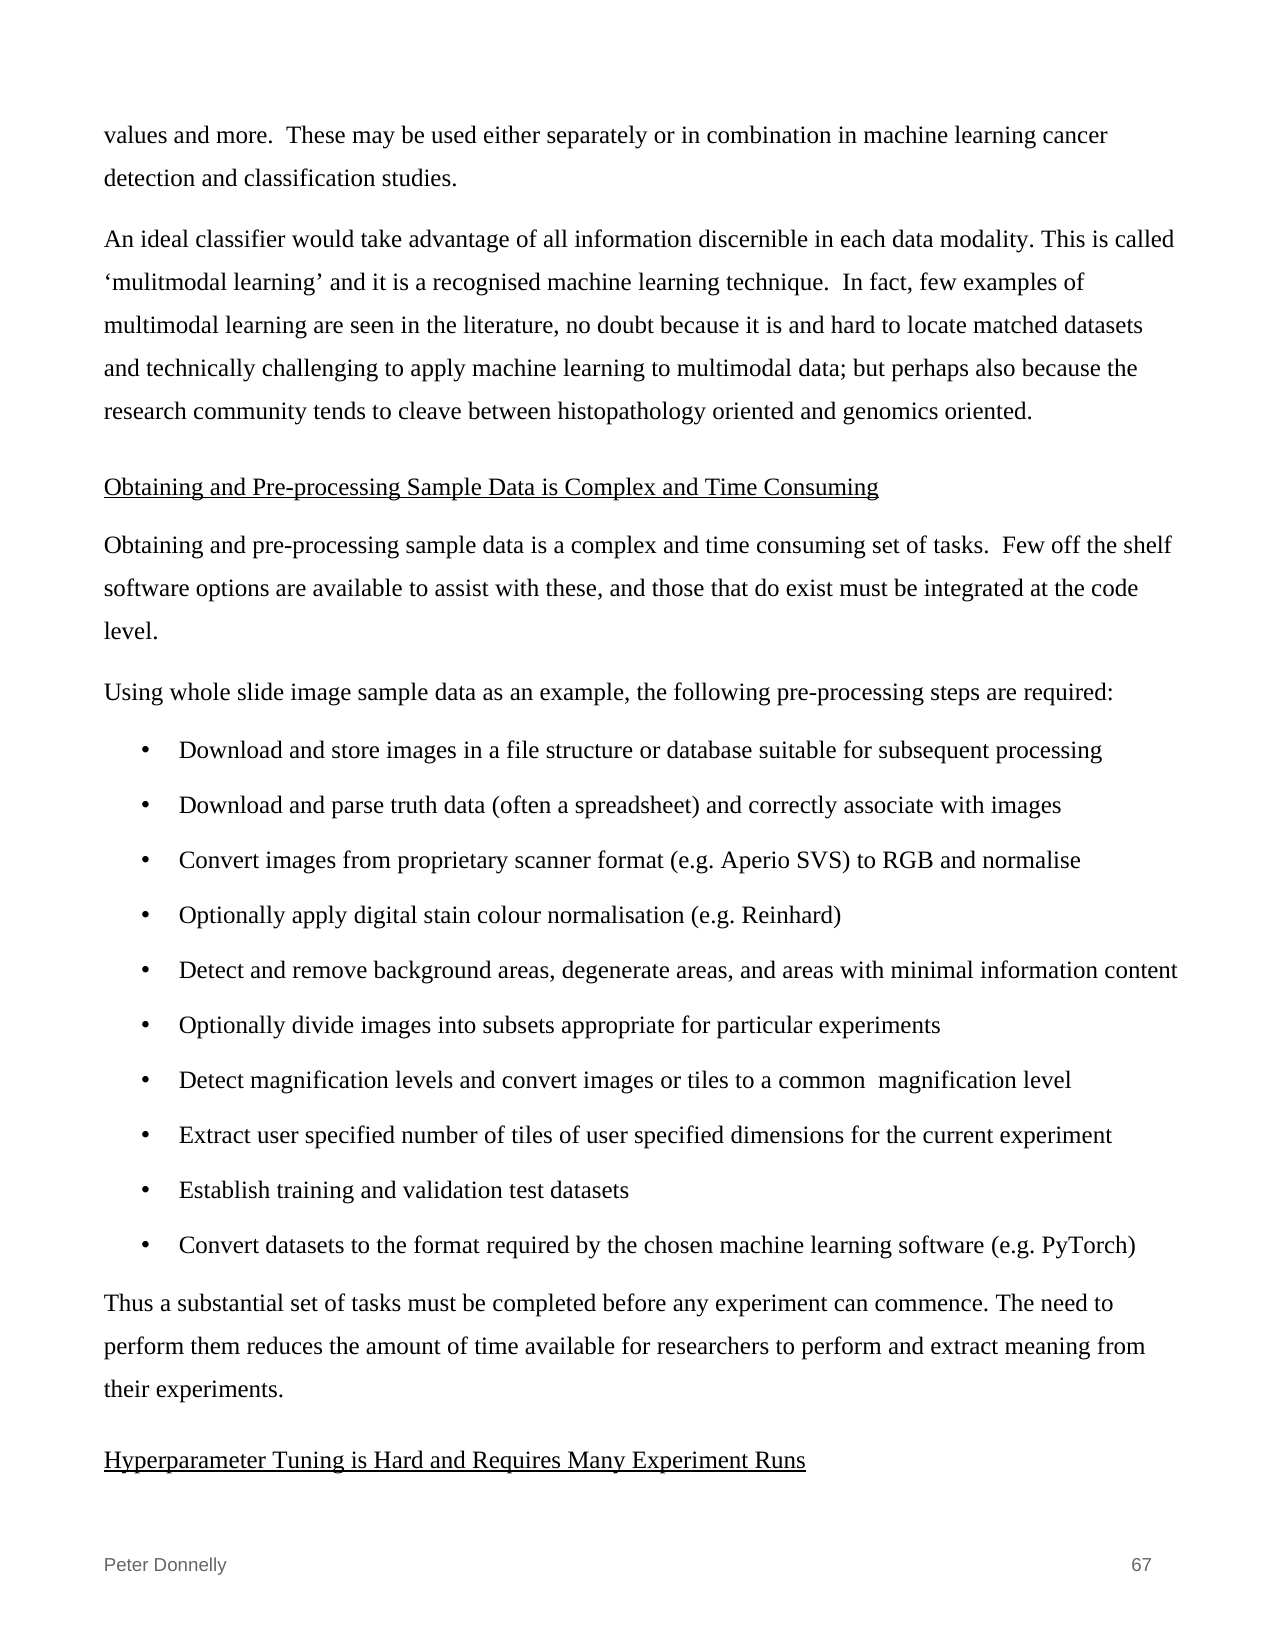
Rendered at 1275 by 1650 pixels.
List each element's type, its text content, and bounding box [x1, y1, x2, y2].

list Detect and remove background areas, degenerate areas, and areas with minimal information content [141, 955, 1181, 983]
list Download and parse truth data (often a spreadsheet) and correctly associate with images [141, 790, 1181, 818]
text values and more. These may be used either separately or in combination in machine learning cancer detection and classification studies. [103, 120, 1181, 192]
list Download and store images in a file structure or database suitable for subsequent processing [141, 735, 1181, 763]
list Extract user specified number of tiles of user specified dimensions for the current experiment [141, 1120, 1181, 1148]
text Obtaining and Pre-processing Sample Data is Complex and Time Consuming [103, 472, 1181, 501]
text Obtaining and pre-processing sample data is a complex and time consuming set of tasks. Few off the shelf software options are available to assist with these, and those that do exist must be integrated at the code level. [103, 530, 1181, 645]
list Optionally apply digital stain colour normalisation (e.g. Reinhard) [141, 900, 1181, 928]
list Establish training and validation test datasets [141, 1175, 1181, 1203]
text An ideal classifier would take advantage of all information discernible in each data modality. This is called ‘mulitmodal learning’ and it is a recognised machine learning technique. In fact, few examples of multimodal learning are seen in the literature, no doubt because it is and hard to locate matched datasets and technically challenging to apply machine learning to multimodal data; but perhaps also because the research community tends to cleave between histopathology oriented and genomics oriented. [103, 224, 1181, 425]
list Detect magnification levels and convert images or tiles to a common magnification level [141, 1065, 1181, 1093]
text Using whole slide image sample data as an example, the following pre-processing steps are required: [103, 677, 1181, 706]
list Convert images from proprietary scanner format (e.g. Aperio SVS) to RGB and normalise [141, 845, 1181, 873]
list Convert datasets to the format required by the chosen machine learning software (e.g. PyTorch) [141, 1230, 1181, 1258]
text Hyperparameter Tuning is Hard and Requires Many Experiment Runs [103, 1445, 1181, 1474]
list Optionally divide images into subsets appropriate for particular experiments [141, 1010, 1181, 1038]
text Thus a substantial set of tasks must be completed before any experiment can commence. The need to perform them reduces the amount of time available for researchers to perform and extract meaning from their experiments. [103, 1288, 1181, 1403]
